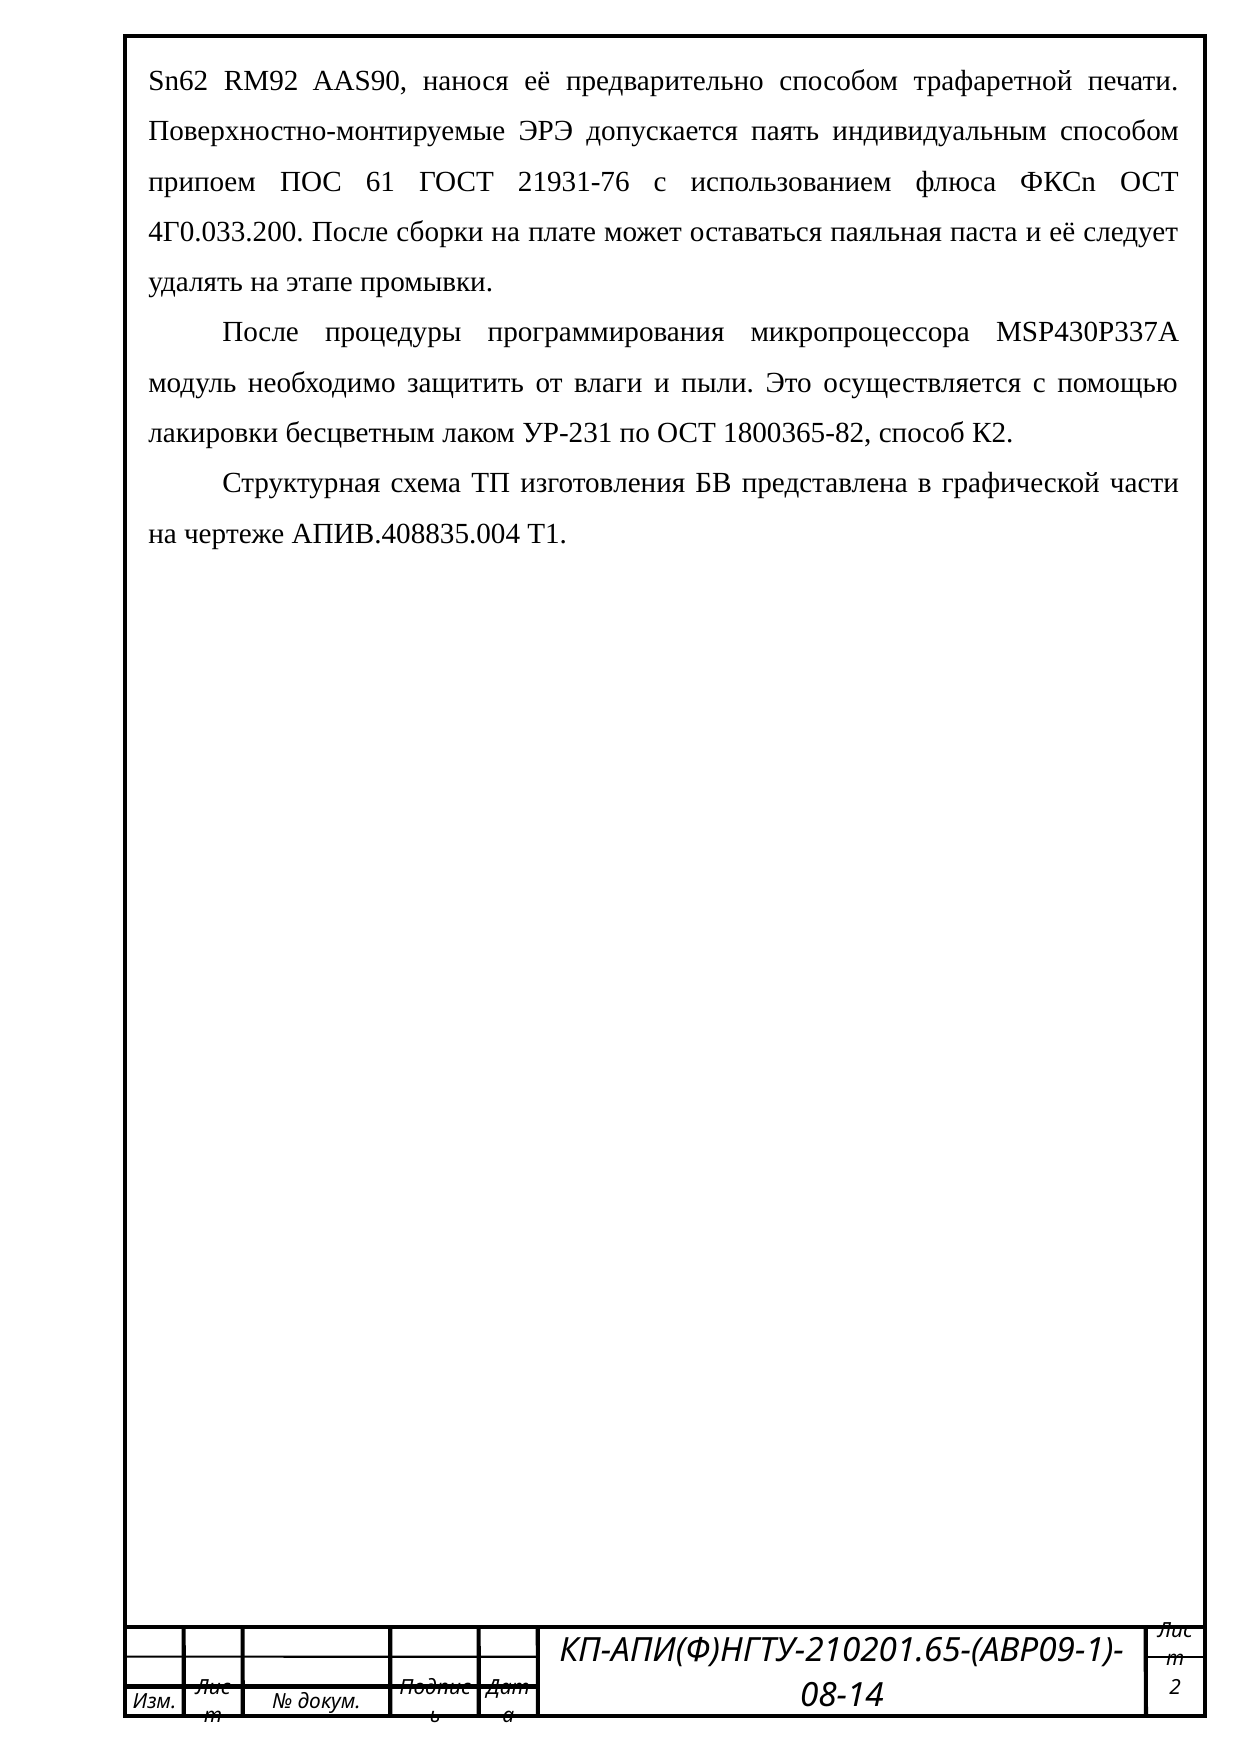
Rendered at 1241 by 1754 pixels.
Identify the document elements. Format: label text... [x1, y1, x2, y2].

text Sn62 RM92 AAS90, нанося её предварительно способом трафаретной печати. Поверхностно-монтируемые ЭРЭ допускается паять индивидуальным способом припоем ПОС 61 ГОСТ 21931-76 с использованием флюса ФКСn ОСТ 4Г0.033.200. После сборки на плате может оставаться паяльная паста и её следует удалять на этапе промывки. [148, 63, 1179, 298]
text После процедуры программирования микропроцессора MSP430P337A модуль необходимо защитить от влаги и пыли. Это осуществляется с помощью лакировки бесцветным лаком УР-231 по ОСТ 1800365-82, способ К2. [148, 314, 1179, 449]
text Структурная схема ТП изготовления БВ представлена в графической части на чертеже АПИВ.408835.004 Т1. [148, 466, 1179, 549]
